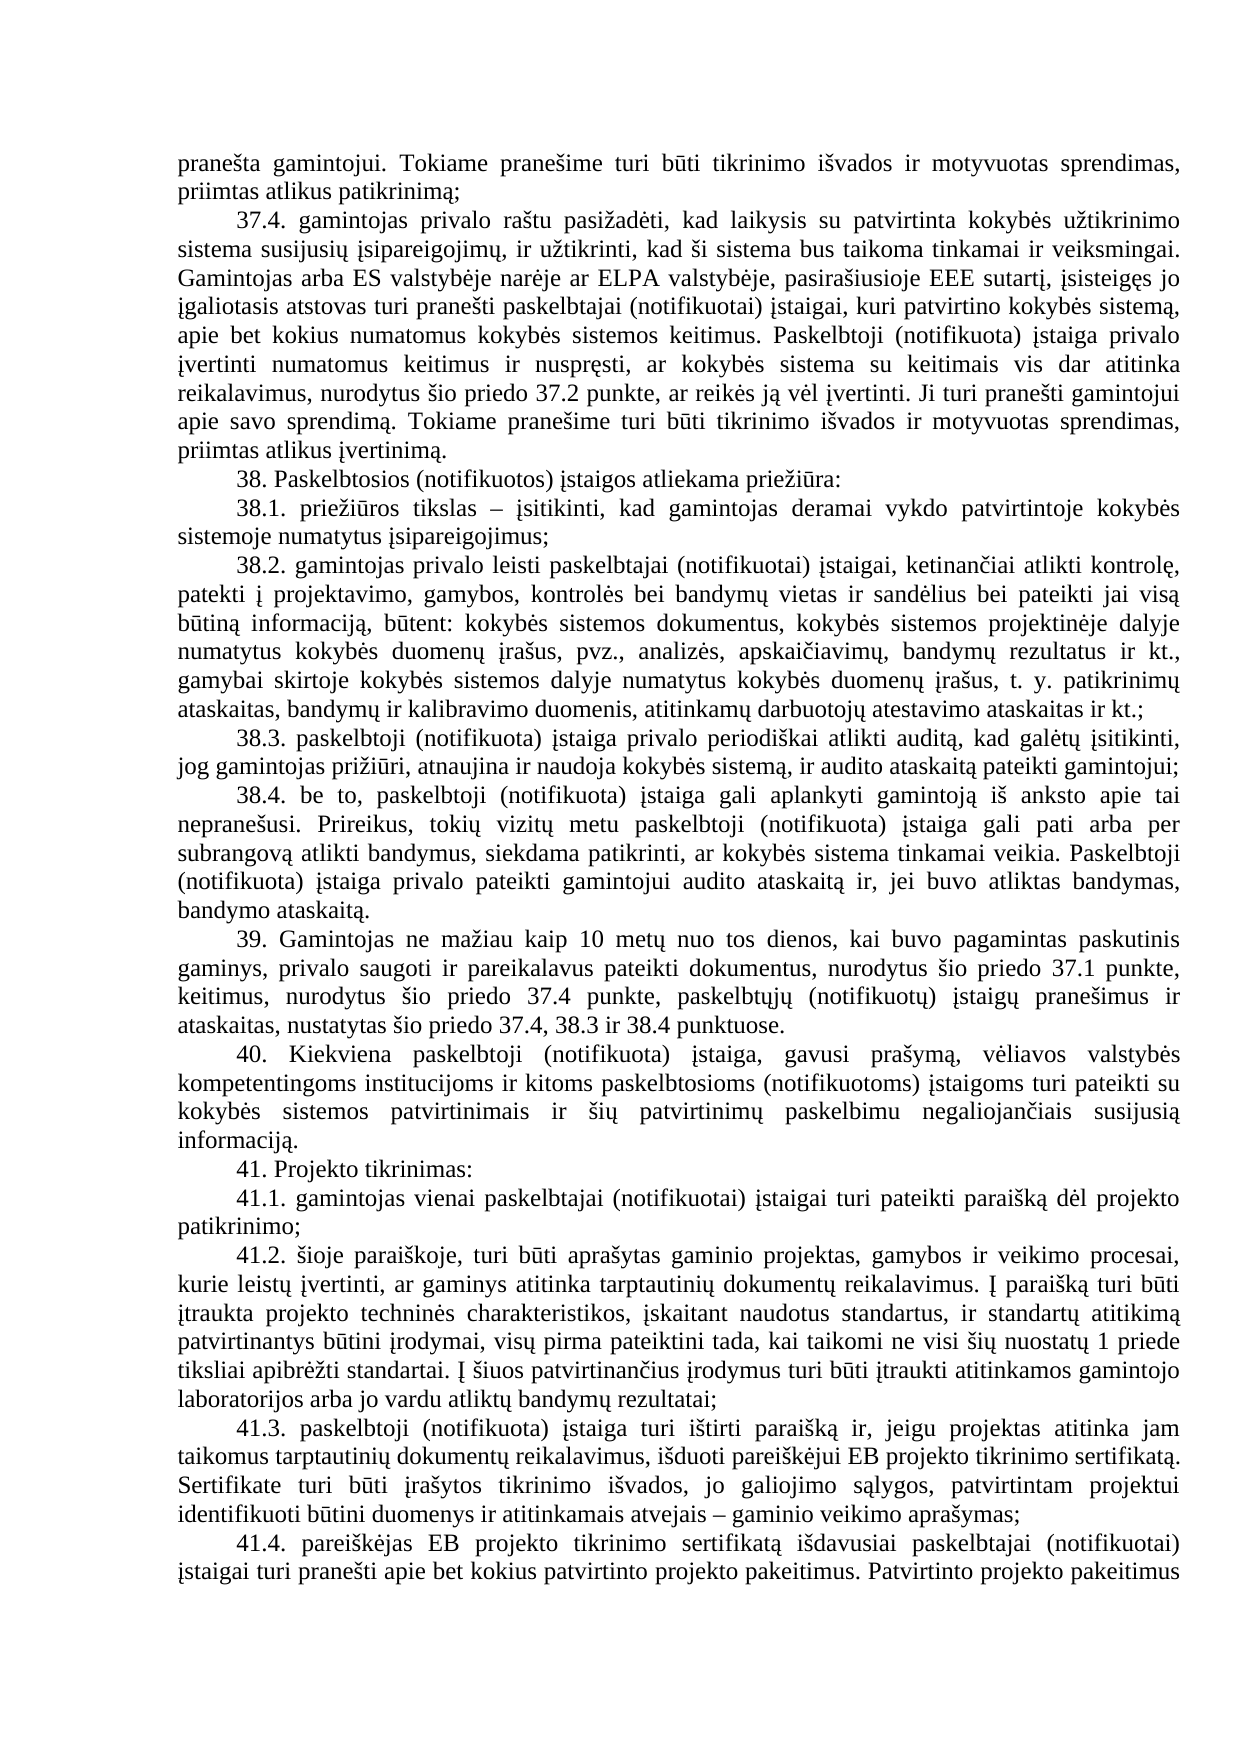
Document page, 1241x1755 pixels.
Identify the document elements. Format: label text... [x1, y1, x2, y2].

text 41.1. gamintojas vienai paskelbtajai (notifikuotai) įstaigai turi pateikti paraišką dėl projekto patikrinimo; [177, 1183, 1181, 1240]
text 40. Kiekviena paskelbtoji (notifikuota) įstaiga, gavusi prašymą, vėliavos valstybės kompetentingoms institucijoms ir kitoms paskelbtosioms (notifikuotoms) įstaigoms turi pateikti su kokybės sistemos patvirtinimais ir šių patvirtinimų paskelbimu negaliojančiais susijusią informaciją. [177, 1039, 1181, 1154]
text 37.4. gamintojas privalo raštu pasižadėti, kad laikysis su patvirtinta kokybės užtikrinimo sistema susijusių įsipareigojimų, ir užtikrinti, kad ši sistema bus taikoma tinkamai ir veiksmingai. Gamintojas arba ES valstybėje narėje ar ELPA valstybėje, pasirašiusioje EEE sutartį, įsisteigęs jo įgaliotasis atstovas turi pranešti paskelbtajai (notifikuotai) įstaigai, kuri patvirtino kokybės sistemą, apie bet kokius numatomus kokybės sistemos keitimus. Paskelbtoji (notifikuota) įstaiga privalo įvertinti numatomus keitimus ir nuspręsti, ar kokybės sistema su keitimais vis dar atitinka reikalavimus, nurodytus šio priedo 37.2 punkte, ar reikės ją vėl įvertinti. Ji turi pranešti gamintojui apie savo sprendimą. Tokiame pranešime turi būti tikrinimo išvados ir motyvuotas sprendimas, priimtas atlikus įvertinimą. [177, 205, 1181, 464]
text 39. Gamintojas ne mažiau kaip 10 metų nuo tos dienos, kai buvo pagamintas paskutinis gaminys, privalo saugoti ir pareikalavus pateikti dokumentus, nurodytus šio priedo 37.1 punkte, keitimus, nurodytus šio priedo 37.4 punkte, paskelbtųjų (notifikuotų) įstaigų pranešimus ir ataskaitas, nustatytas šio priedo 37.4, 38.3 ir 38.4 punktuose. [177, 924, 1181, 1039]
text 38.3. paskelbtoji (notifikuota) įstaiga privalo periodiškai atlikti auditą, kad galėtų įsitikinti, jog gamintojas prižiūri, atnaujina ir naudoja kokybės sistemą, ir audito ataskaitą pateikti gamintojui; [177, 723, 1181, 780]
text 41.3. paskelbtoji (notifikuota) įstaiga turi ištirti paraišką ir, jeigu projektas atitinka jam taikomus tarptautinių dokumentų reikalavimus, išduoti pareiškėjui EB projekto tikrinimo sertifikatą. Sertifikate turi būti įrašytos tikrinimo išvados, jo galiojimo sąlygos, patvirtintam projektui identifikuoti būtini duomenys ir atitinkamais atvejais – gaminio veikimo aprašymas; [177, 1413, 1181, 1528]
text 38.4. be to, paskelbtoji (notifikuota) įstaiga gali aplankyti gamintoją iš anksto apie tai nepranešusi. Prireikus, tokių vizitų metu paskelbtoji (notifikuota) įstaiga gali pati arba per subrangovą atlikti bandymus, siekdama patikrinti, ar kokybės sistema tinkamai veikia. Paskelbtoji (notifikuota) įstaiga privalo pateikti gamintojui audito ataskaitą ir, jei buvo atliktas bandymas, bandymo ataskaitą. [177, 780, 1181, 924]
text 38.1. priežiūros tikslas – įsitikinti, kad gamintojas deramai vykdo patvirtintoje kokybės sistemoje numatytus įsipareigojimus; [177, 493, 1181, 550]
text pranešta gamintojui. Tokiame pranešime turi būti tikrinimo išvados ir motyvuotas sprendimas, priimtas atlikus patikrinimą; [177, 148, 1181, 205]
text 41. Projekto tikrinimas: [177, 1154, 1181, 1183]
text 38.2. gamintojas privalo leisti paskelbtajai (notifikuotai) įstaigai, ketinančiai atlikti kontrolę, patekti į projektavimo, gamybos, kontrolės bei bandymų vietas ir sandėlius bei pateikti jai visą būtiną informaciją, būtent: kokybės sistemos dokumentus, kokybės sistemos projektinėje dalyje numatytus kokybės duomenų įrašus, pvz., analizės, apskaičiavimų, bandymų rezultatus ir kt., gamybai skirtoje kokybės sistemos dalyje numatytus kokybės duomenų įrašus, t. y. patikrinimų ataskaitas, bandymų ir kalibravimo duomenis, atitinkamų darbuotojų atestavimo ataskaitas ir kt.; [177, 550, 1181, 723]
text 41.2. šioje paraiškoje, turi būti aprašytas gaminio projektas, gamybos ir veikimo procesai, kurie leistų įvertinti, ar gaminys atitinka tarptautinių dokumentų reikalavimus. Į paraišką turi būti įtraukta projekto techninės charakteristikos, įskaitant naudotus standartus, ir standartų atitikimą patvirtinantys būtini įrodymai, visų pirma pateiktini tada, kai taikomi ne visi šių nuostatų 1 priede tiksliai apibrėžti standartai. Į šiuos patvirtinančius įrodymus turi būti įtraukti atitinkamos gamintojo laboratorijos arba jo vardu atliktų bandymų rezultatai; [177, 1240, 1181, 1413]
text 38. Paskelbtosios (notifikuotos) įstaigos atliekama priežiūra: [177, 464, 1181, 493]
text 41.4. pareiškėjas EB projekto tikrinimo sertifikatą išdavusiai paskelbtajai (notifikuotai) įstaigai turi pranešti apie bet kokius patvirtinto projekto pakeitimus. Patvirtinto projekto pakeitimus [177, 1528, 1181, 1585]
